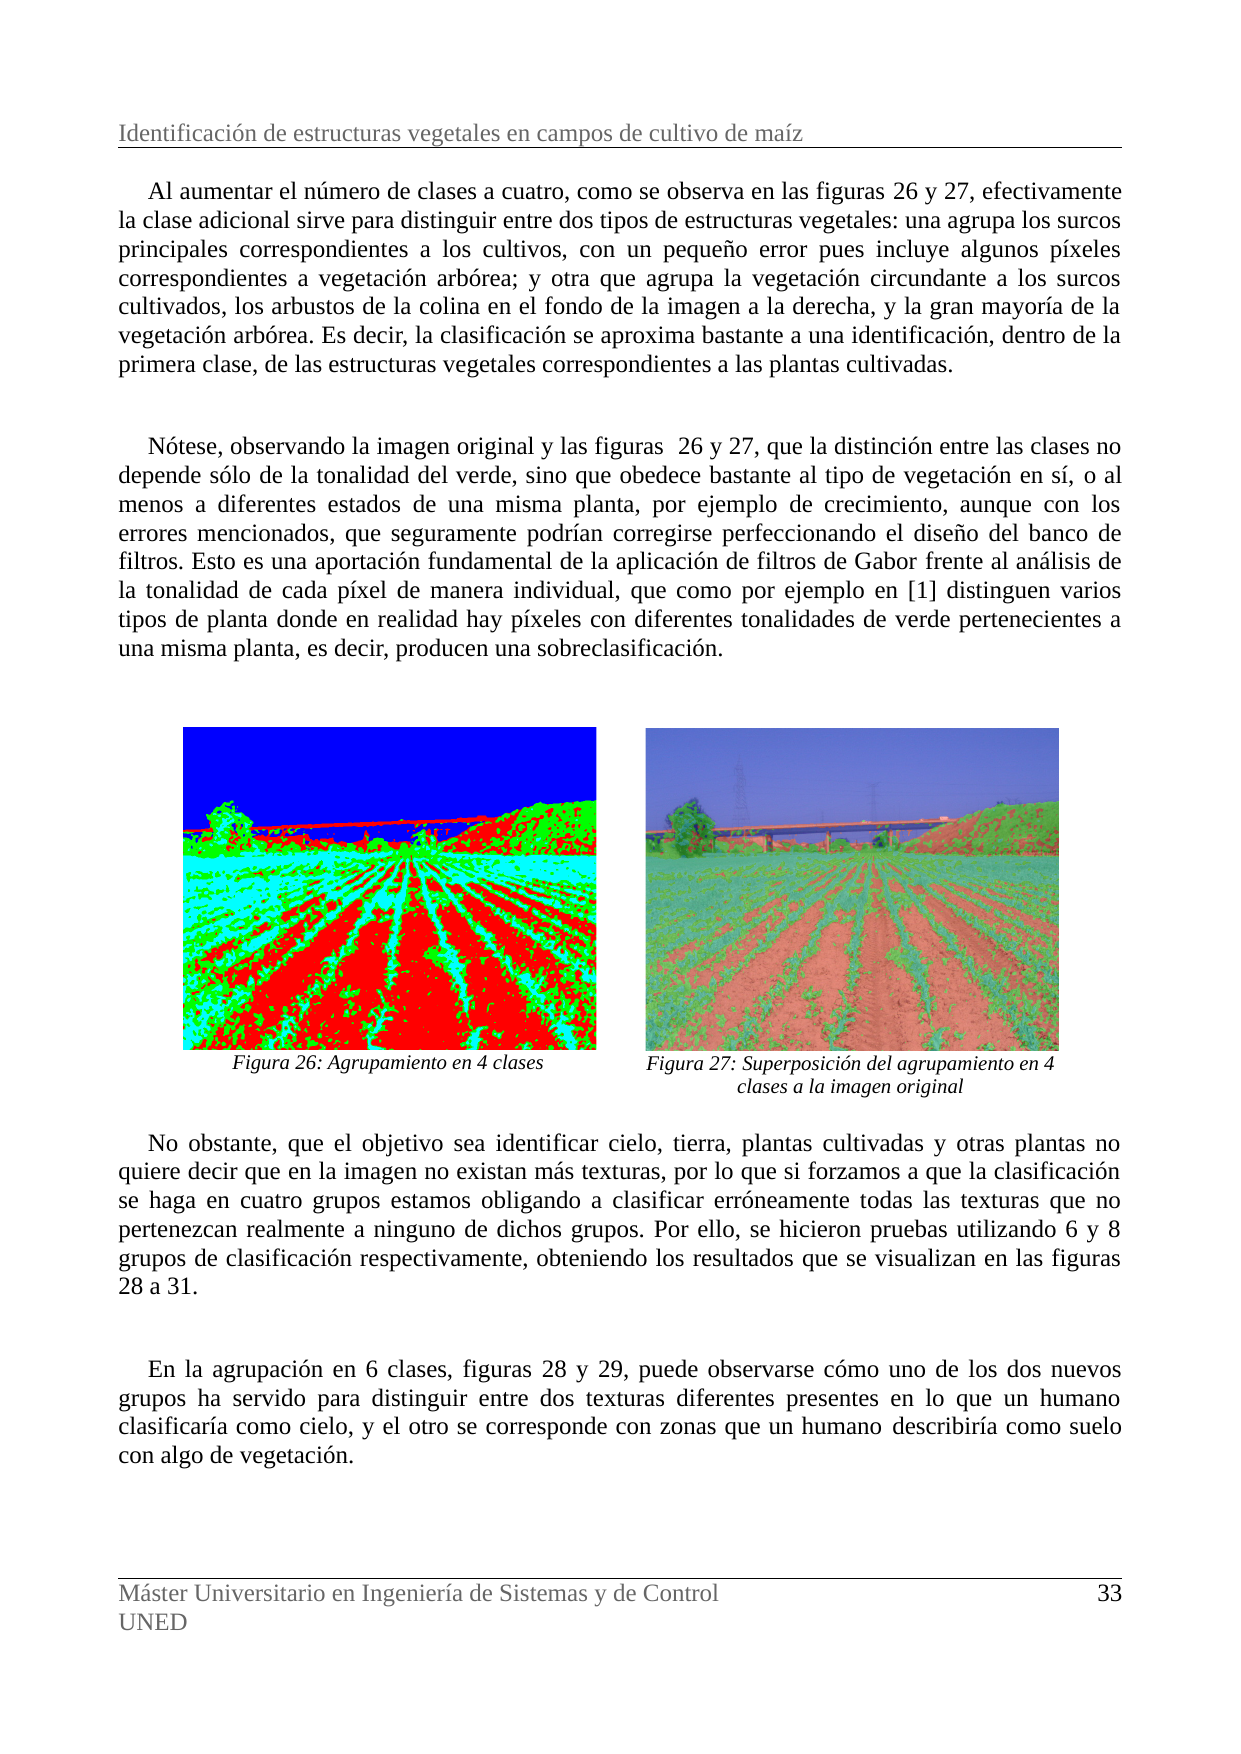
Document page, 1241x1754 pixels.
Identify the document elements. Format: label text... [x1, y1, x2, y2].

text Figura 27: Superposición del agrupamiento en 4 clases a la imagen original [646, 1051, 1057, 1098]
text Al aumentar el número de clases a cuatro, como se observa en las figuras 26 y 27, efectivamente la clase adicional sirve para distinguir entre dos tipos de estructuras vegetales: una agrupa los surcos principales correspondientes a los cultivos, con un pequeño error pues incluye algunos píxeles correspondientes a vegetación arbórea; y otra que agrupa la vegetación circundante a los surcos cultivados, los arbustos de la colina en el fondo de la imagen a la derecha, y la gran mayoría de la vegetación arbórea. Es decir, la clasificación se aproxima bastante a una identificación, dentro de la primera clase, de las estructuras vegetales correspondientes a las plantas cultivadas. [118, 176, 1122, 378]
picture [183, 727, 597, 1050]
text En la agrupación en 6 clases, figuras 28 y 29, puede observarse cómo uno de los dos nuevos grupos ha servido para distinguir entre dos texturas diferentes presentes en lo que un humano clasificaría como cielo, y el otro se corresponde con zonas que un humano describiría como suelo con algo de vegetación. [118, 1354, 1122, 1469]
text No obstante, que el objetivo sea identificar cielo, tierra, plantas cultivadas y otras plantas no quiere decir que en la imagen no existan más texturas, por lo que si forzamos a que la clasificación se haga en cuatro grupos estamos obligando a clasificar erróneamente todas las texturas que no pertenezcan realmente a ninguno de dichos grupos. Por ello, se hicieron pruebas utilizando 6 y 8 grupos de clasificación respectivamente, obteniendo los resultados que se visualizan en las figuras 28 a 31. [118, 1128, 1122, 1300]
picture [645, 728, 1059, 1051]
text Nótese, observando la imagen original y las figuras 26 y 27, que la distinción entre las clases no depende sólo de la tonalidad del verde, sino que obedece bastante al tipo de vegetación en sí, o al menos a diferentes estados de una misma planta, por ejemplo de crecimiento, aunque con los errores mencionados, que seguramente podrían corregirse perfeccionando el diseño del banco de filtros. Esto es una aportación fundamental de la aplicación de filtros de Gabor frente al análisis de la tonalidad de cada píxel de manera individual, que como por ejemplo en [1] distinguen varios tipos de planta donde en realidad hay píxeles con diferentes tonalidades de verde pertenecientes a una misma planta, es decir, producen una sobreclasificación. [118, 431, 1122, 661]
text Figura 26: Agrupamiento en 4 clases [183, 1050, 594, 1074]
